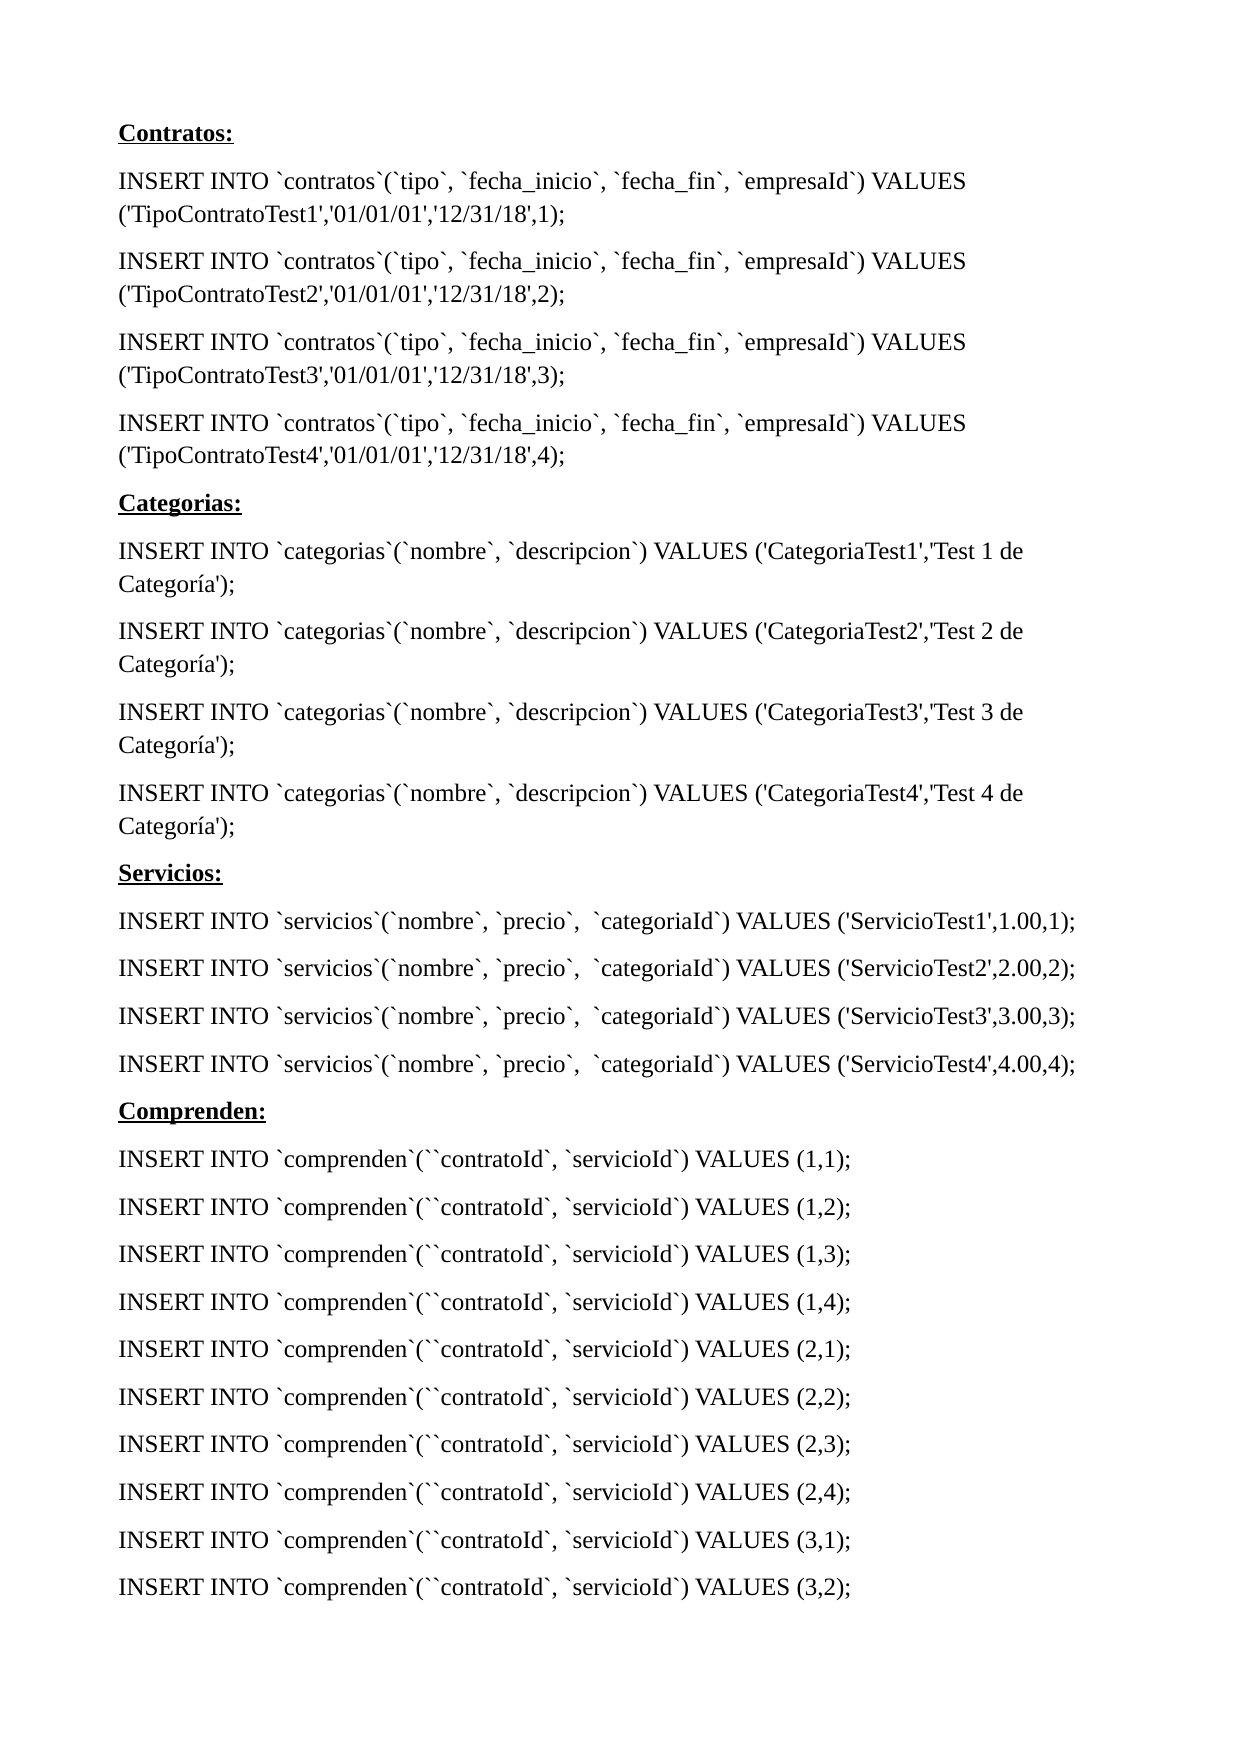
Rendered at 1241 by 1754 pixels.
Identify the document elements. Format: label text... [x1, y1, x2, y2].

text INSERT INTO `comprenden`(``contratoId`, `servicioId`) VALUES (2,4); [118, 1477, 1122, 1506]
text INSERT INTO `comprenden`(``contratoId`, `servicioId`) VALUES (1,2); [118, 1192, 1122, 1220]
text INSERT INTO `comprenden`(``contratoId`, `servicioId`) VALUES (3,2); [118, 1572, 1122, 1601]
text INSERT INTO `contratos`(`tipo`, `fecha_inicio`, `fecha_fin`, `empresaId`) VALUES ('TipoContratoTest2','01/01/01','12/31/18',2); [118, 246, 1122, 308]
text INSERT INTO `comprenden`(``contratoId`, `servicioId`) VALUES (1,1); [118, 1144, 1122, 1173]
text INSERT INTO `comprenden`(``contratoId`, `servicioId`) VALUES (2,3); [118, 1429, 1122, 1458]
text INSERT INTO `contratos`(`tipo`, `fecha_inicio`, `fecha_fin`, `empresaId`) VALUES ('TipoContratoTest1','01/01/01','12/31/18',1); [118, 166, 1122, 227]
text INSERT INTO `comprenden`(``contratoId`, `servicioId`) VALUES (1,4); [118, 1287, 1122, 1316]
text INSERT INTO `comprenden`(``contratoId`, `servicioId`) VALUES (2,1); [118, 1334, 1122, 1363]
text INSERT INTO `categorias`(`nombre`, `descripcion`) VALUES ('CategoriaTest3','Test 3 de Categoría'); [118, 697, 1122, 759]
text INSERT INTO `comprenden`(``contratoId`, `servicioId`) VALUES (3,1); [118, 1525, 1122, 1553]
text INSERT INTO `servicios`(`nombre`, `precio`, `categoriaId`) VALUES ('ServicioTest4',4.00,4); [118, 1049, 1122, 1077]
text INSERT INTO `comprenden`(``contratoId`, `servicioId`) VALUES (1,3); [118, 1239, 1122, 1268]
text INSERT INTO `categorias`(`nombre`, `descripcion`) VALUES ('CategoriaTest4','Test 4 de Categoría'); [118, 778, 1122, 839]
text INSERT INTO `servicios`(`nombre`, `precio`, `categoriaId`) VALUES ('ServicioTest3',3.00,3); [118, 1001, 1122, 1030]
text Servicios: [118, 858, 1122, 887]
text INSERT INTO `categorias`(`nombre`, `descripcion`) VALUES ('CategoriaTest2','Test 2 de Categoría'); [118, 616, 1122, 678]
text INSERT INTO `categorias`(`nombre`, `descripcion`) VALUES ('CategoriaTest1','Test 1 de Categoría'); [118, 536, 1122, 598]
text INSERT INTO `comprenden`(``contratoId`, `servicioId`) VALUES (2,2); [118, 1382, 1122, 1411]
text Categorias: [118, 488, 1122, 517]
text Comprenden: [118, 1096, 1122, 1125]
text INSERT INTO `contratos`(`tipo`, `fecha_inicio`, `fecha_fin`, `empresaId`) VALUES ('TipoContratoTest3','01/01/01','12/31/18',3); [118, 327, 1122, 389]
text INSERT INTO `contratos`(`tipo`, `fecha_inicio`, `fecha_fin`, `empresaId`) VALUES ('TipoContratoTest4','01/01/01','12/31/18',4); [118, 408, 1122, 469]
text INSERT INTO `servicios`(`nombre`, `precio`, `categoriaId`) VALUES ('ServicioTest1',1.00,1); [118, 906, 1122, 935]
text INSERT INTO `servicios`(`nombre`, `precio`, `categoriaId`) VALUES ('ServicioTest2',2.00,2); [118, 953, 1122, 982]
text Contratos: [118, 118, 1122, 147]
